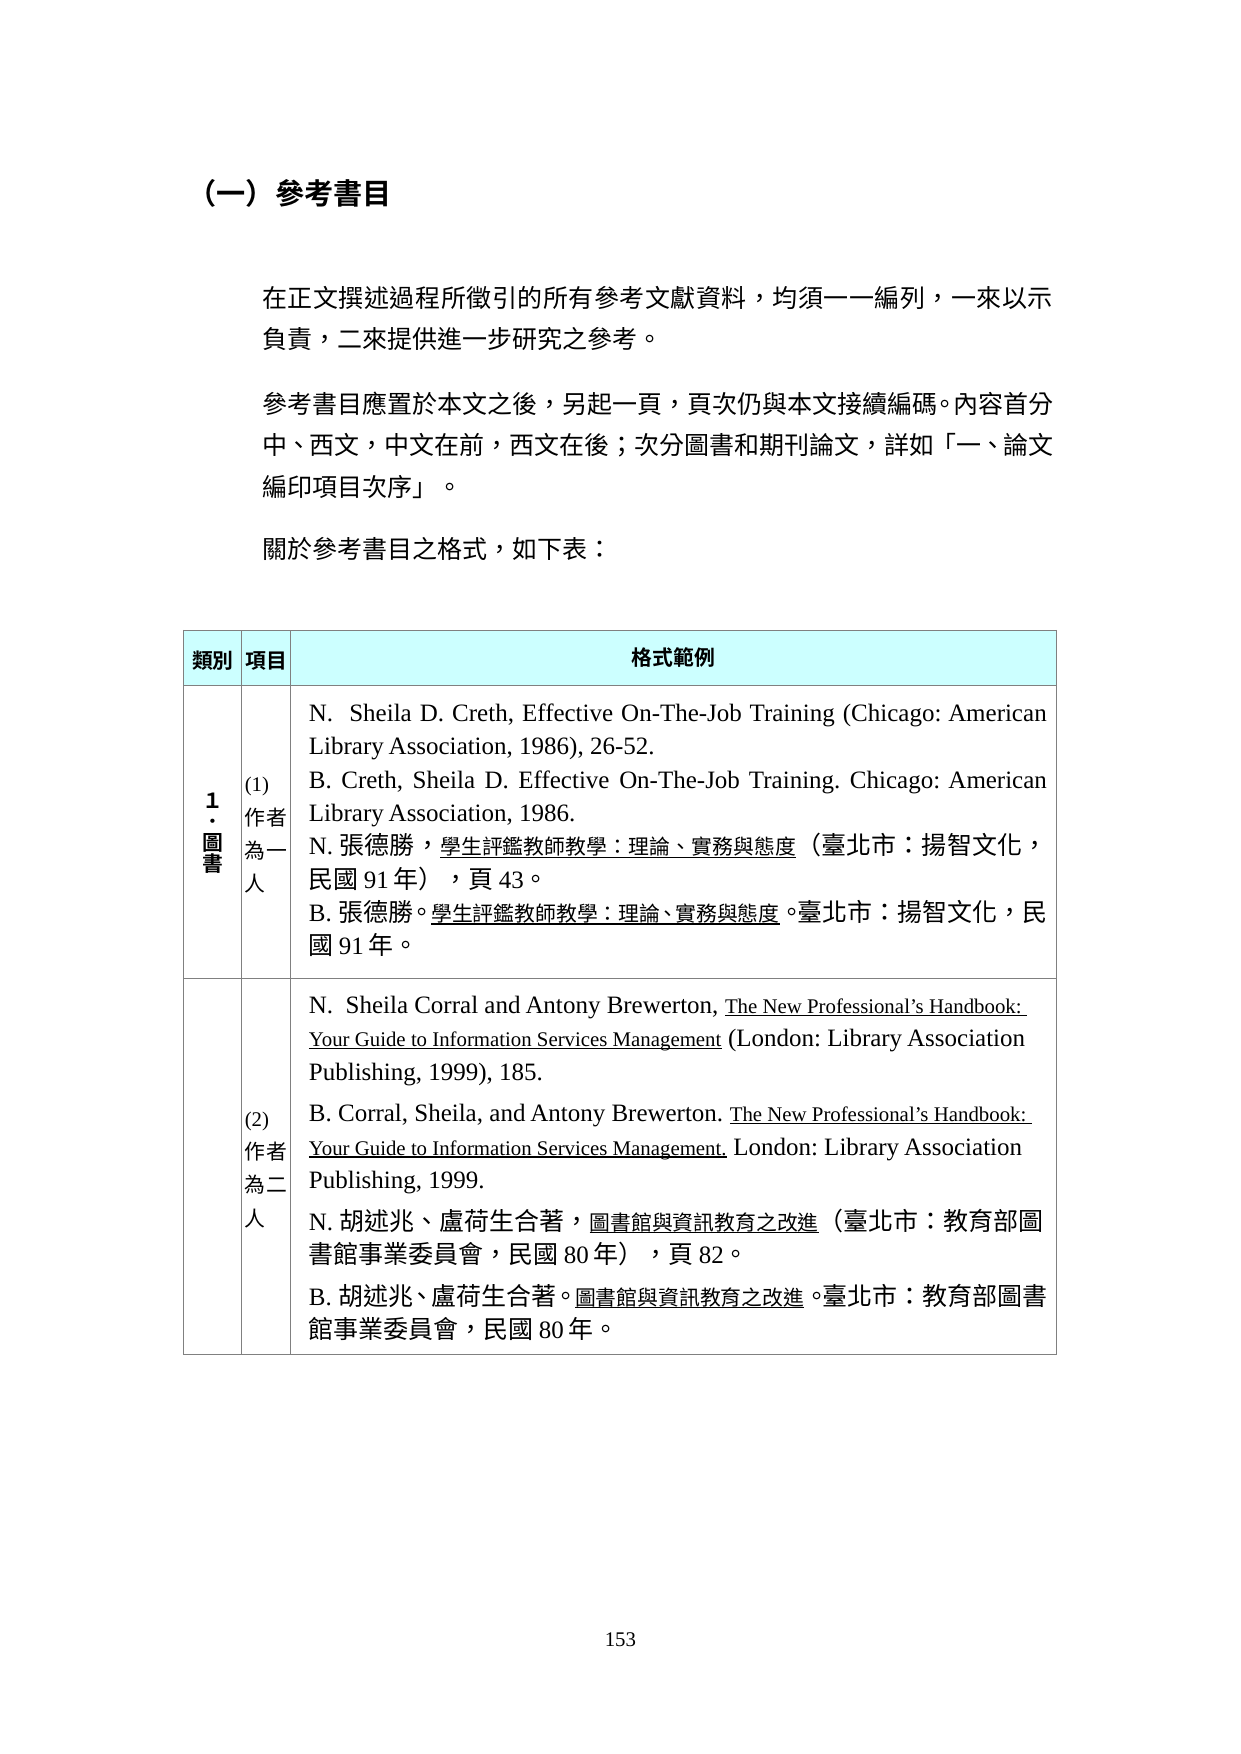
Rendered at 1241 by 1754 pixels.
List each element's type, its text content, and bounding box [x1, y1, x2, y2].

table_cell N. Sheila Corral and Antony Brewerton, The New Professional’s Handbook: Your Guide to Information Services Management (London: Library Association Publishing, 1999), 185. B. Corral, Sheila, and Antony Brewerton. The New Professional’s Handbook: Your Guide to Information Services Management. London: Library Association Publishing, 1999. N. 胡述兆、盧荷生合著，圖書館與資訊教育之改進（臺北市：教育部圖書館事業委員會，民國80年），頁82。 B. 胡述兆、盧荷生合著。圖書館與資訊教育之改進。臺北市：教育部圖書館事業委員會，民國80年。 [291, 979, 1056, 1353]
text 參考書目應置於本文之後，另起一頁，頁次仍與本文接續編碼。內容首分中、西文，中文在前，西文在後；次分圖書和期刊論文，詳如「一、論文編印項目次序」。 [262, 380, 1053, 505]
table_cell １．圖書 [184, 686, 241, 977]
subtitle （一）參考書目 [187, 150, 1053, 233]
table_header 項目 [242, 631, 290, 685]
table_header 類別 [184, 631, 241, 685]
table_cell N. Sheila D. Creth, Effective On-The-Job Training (Chicago: American Library Association, 1986), 26-52. B. Creth, Sheila D. Effective On-The-Job Training. Chicago: American Library Association, 1986. N. 張德勝，學生評鑑教師教學：理論、實務與態度（臺北市：揚智文化，民國91年），頁43。 B. 張德勝。學生評鑑教師教學：理論、實務與態度。臺北市：揚智文化，民國91年。 [291, 686, 1056, 977]
table_cell (1) 作者為一人 [242, 686, 290, 977]
table_cell [184, 979, 241, 1353]
text 關於參考書目之格式，如下表： [262, 526, 1053, 567]
table_cell (2) 作者為二人 [242, 979, 290, 1353]
table_header 格式範例 [291, 631, 1056, 685]
text 在正文撰述過程所徵引的所有參考文獻資料，均須一一編列，一來以示負責，二來提供進一步研究之參考。 [262, 276, 1053, 359]
